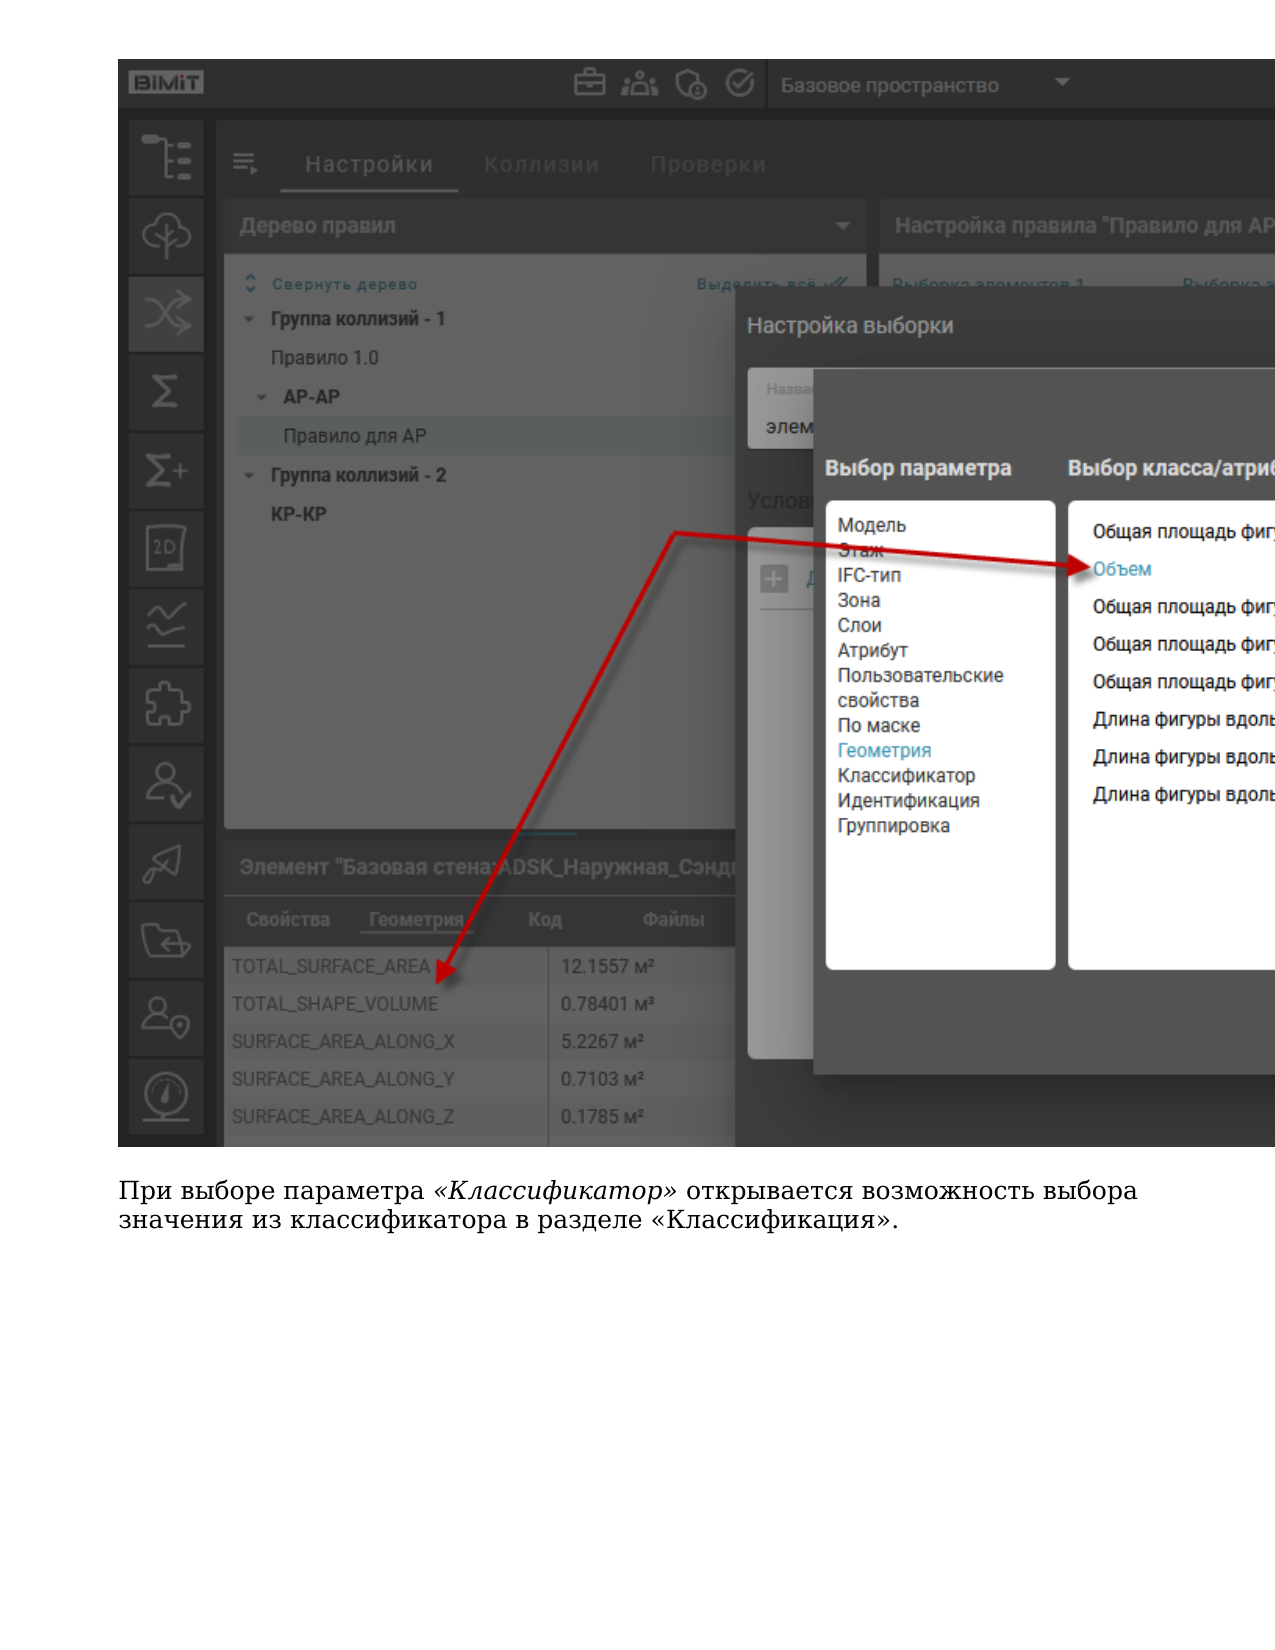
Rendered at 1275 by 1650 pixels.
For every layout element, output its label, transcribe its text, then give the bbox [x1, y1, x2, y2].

text При выборе параметра «Классификатор» открывается возможность выбора значения из классификатора в разделе «Классификация». [118, 1176, 1216, 1234]
picture [118, 59, 1275, 1147]
